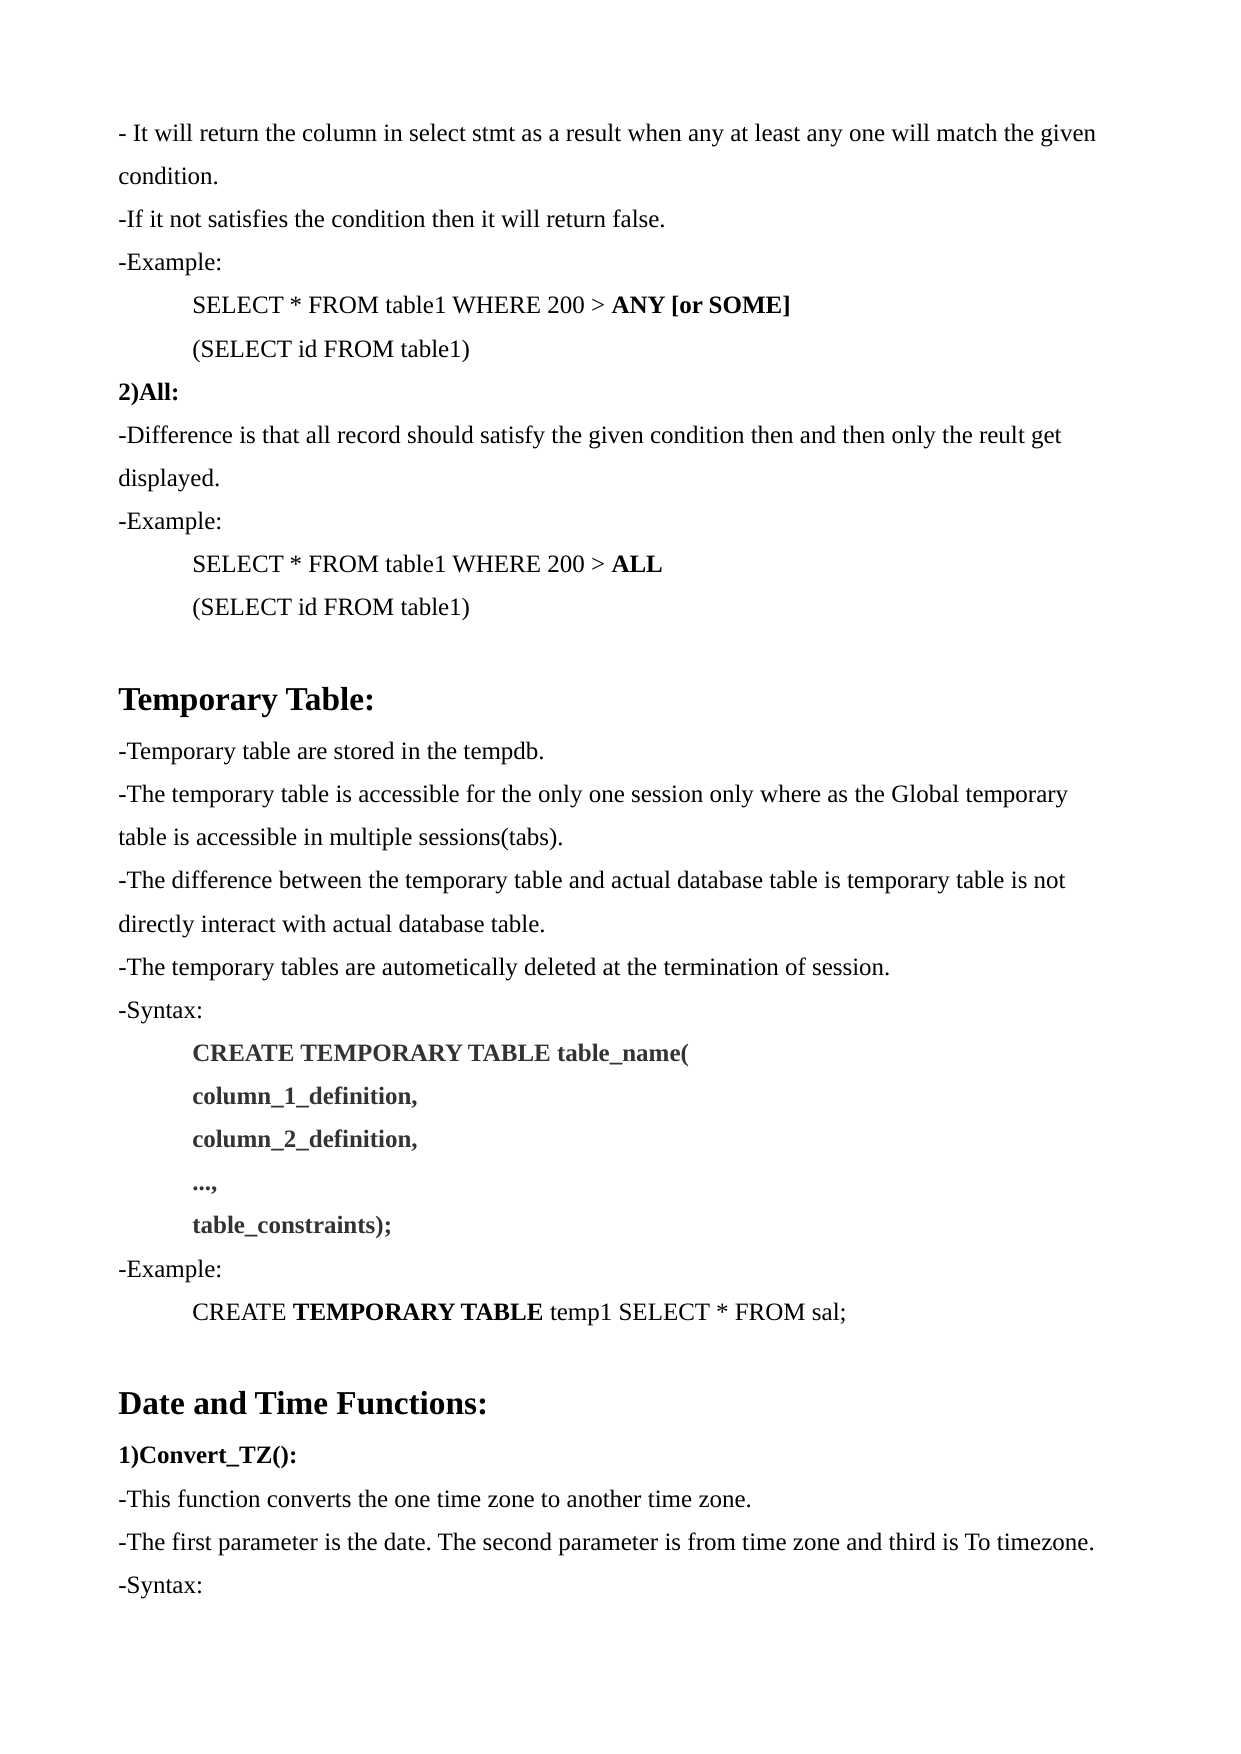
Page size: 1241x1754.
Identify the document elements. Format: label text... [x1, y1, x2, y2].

text SELECT * FROM table1 WHERE 200 > ALL [118, 549, 1122, 578]
text Date and Time Functions: [118, 1383, 1122, 1421]
text -The difference between the temporary table and actual database table is temporary table is not directly interact with actual database table. [118, 866, 1122, 937]
text column_1_definition, [118, 1081, 1122, 1110]
text (SELECT id FROM table1) [118, 334, 1122, 362]
text (SELECT id FROM table1) [118, 592, 1122, 621]
text -Example: [118, 247, 1122, 276]
text -Example: [118, 506, 1122, 535]
text -Temporary table are stored in the tempdb. [118, 736, 1122, 765]
text -Syntax: [118, 995, 1122, 1024]
text -The first parameter is the date. The second parameter is from time zone and third is To timezone. [118, 1527, 1122, 1556]
text -Syntax: [118, 1570, 1122, 1599]
text SELECT * FROM table1 WHERE 200 > ANY [or SOME] [118, 291, 1122, 319]
text 2)All: [118, 377, 1122, 406]
text -Example: [118, 1254, 1122, 1282]
text -The temporary table is accessible for the only one session only where as the Global temporary table is accessible in multiple sessions(tabs). [118, 779, 1122, 851]
text -This function converts the one time zone to another time zone. [118, 1484, 1122, 1512]
text CREATE TEMPORARY TABLE table_name( [118, 1038, 1122, 1067]
text column_2_definition, [118, 1124, 1122, 1153]
text Temporary Table: [118, 679, 1122, 717]
text -The temporary tables are autometically deleted at the termination of session. [118, 952, 1122, 981]
text - It will return the column in select stmt as a result when any at least any one will match the given condition. [118, 118, 1122, 190]
text -Difference is that all record should satisfy the given condition then and then only the reult get displayed. [118, 420, 1122, 492]
text -If it not satisfies the condition then it will return false. [118, 204, 1122, 233]
text ..., [118, 1167, 1122, 1196]
text CREATE TEMPORARY TABLE temp1 SELECT * FROM sal; [118, 1297, 1122, 1326]
text table_constraints); [118, 1211, 1122, 1239]
text 1)Convert_TZ(): [118, 1441, 1122, 1469]
